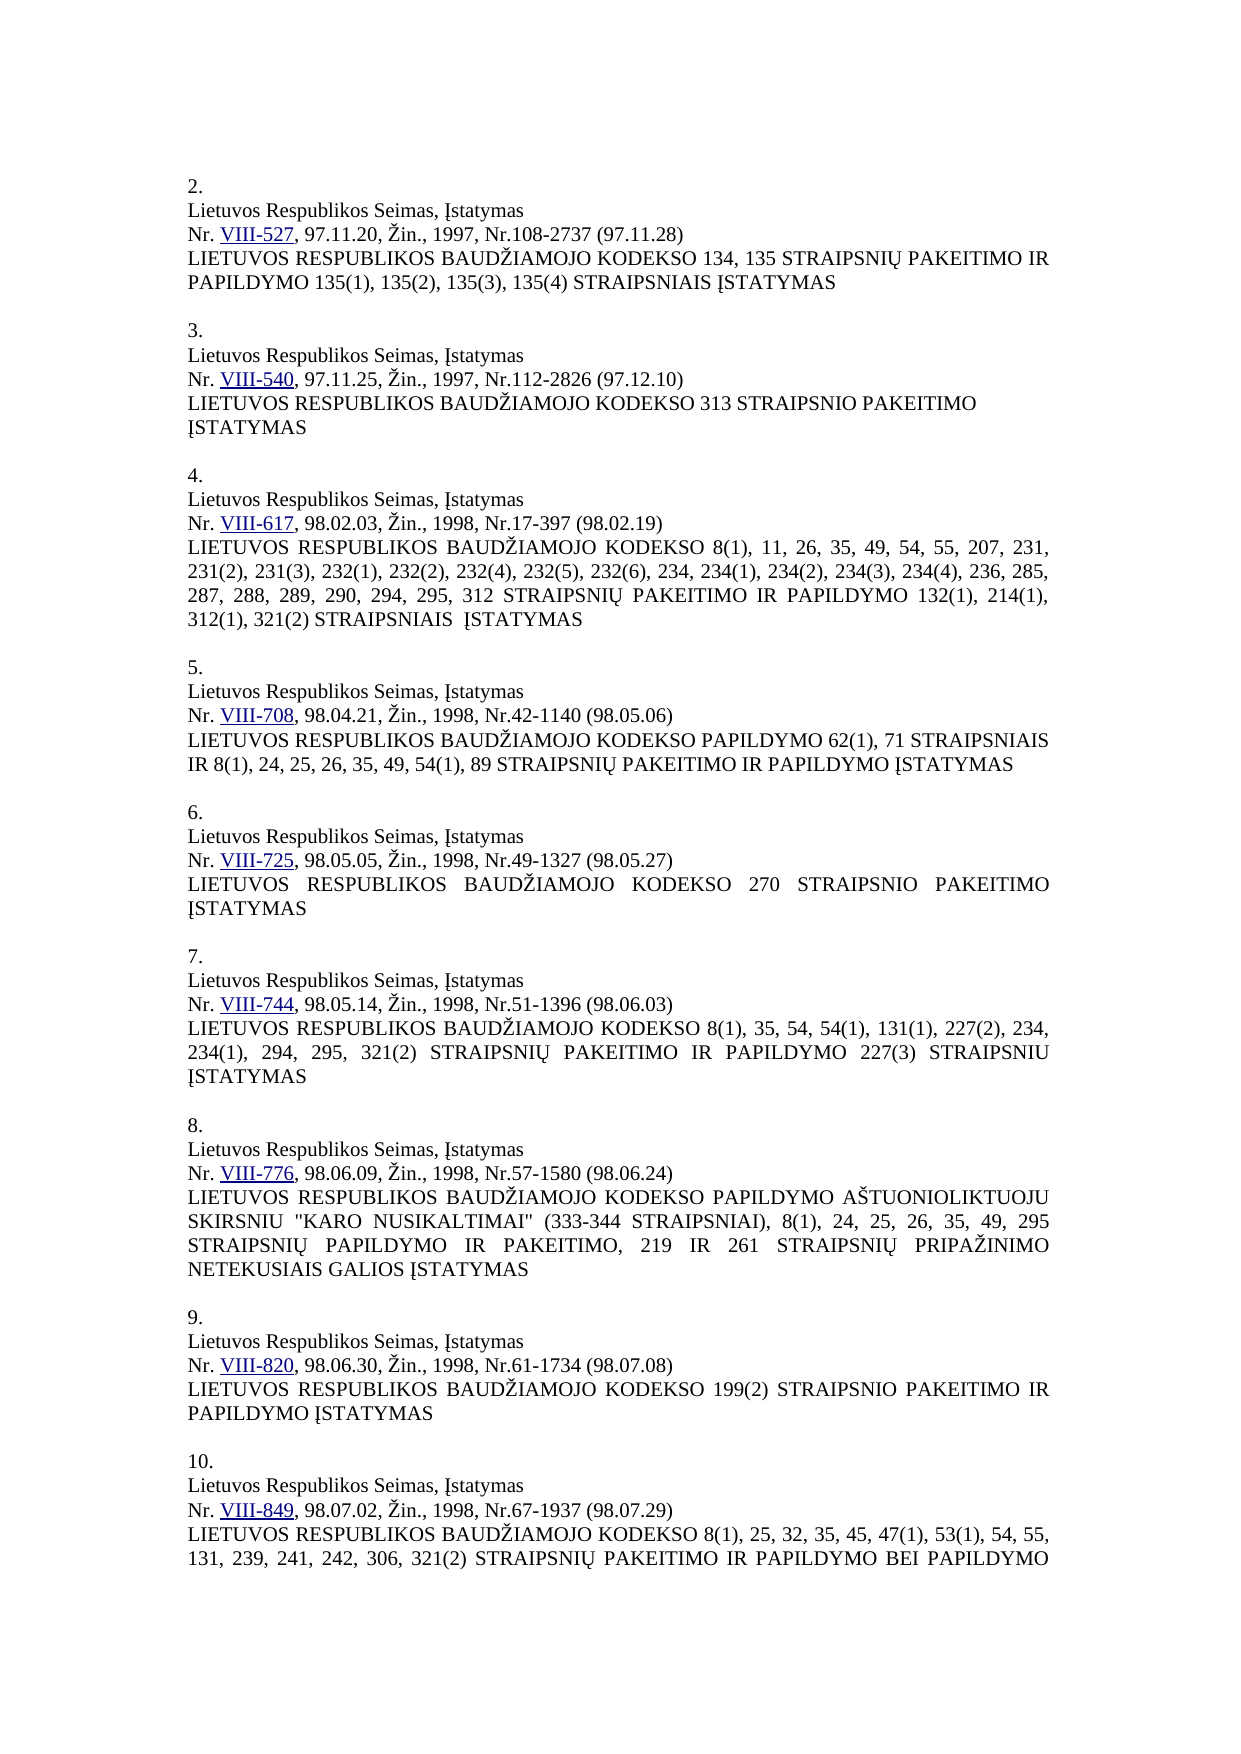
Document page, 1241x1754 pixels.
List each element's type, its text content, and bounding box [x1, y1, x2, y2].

text Nr. VIII-527, 97.11.20, Žin., 1997, Nr.108-2737 (97.11.28) [187, 222, 1050, 246]
text Lietuvos Respublikos Seimas, Įstatymas [187, 824, 1050, 848]
text Nr. VIII-820, 98.06.30, Žin., 1998, Nr.61-1734 (98.07.08) [187, 1353, 1050, 1377]
text Nr. VIII-617, 98.02.03, Žin., 1998, Nr.17-397 (98.02.19) [187, 511, 1050, 535]
text 7. [187, 944, 1050, 968]
text 5. [187, 655, 1050, 679]
text Lietuvos Respublikos Seimas, Įstatymas [187, 342, 1050, 367]
text LIETUVOS RESPUBLIKOS BAUDŽIAMOJO KODEKSO 134, 135 STRAIPSNIŲ PAKEITIMO IR PAPILDYMO 135(1), 135(2), 135(3), 135(4) STRAIPSNIAIS ĮSTATYMAS [187, 246, 1050, 294]
text 9. [187, 1305, 1050, 1329]
text LIETUVOS RESPUBLIKOS BAUDŽIAMOJO KODEKSO 8(1), 25, 32, 35, 45, 47(1), 53(1), 54, 55, 131, 239, 241, 242, 306, 321(2) STRAIPSNIŲ PAKEITIMO IR PAPILDYMO BEI PAPILDYMO [187, 1522, 1050, 1570]
text Lietuvos Respublikos Seimas, Įstatymas [187, 968, 1050, 992]
text LIETUVOS RESPUBLIKOS BAUDŽIAMOJO KODEKSO 199(2) STRAIPSNIO PAKEITIMO IR PAPILDYMO ĮSTATYMAS [187, 1377, 1050, 1425]
text Lietuvos Respublikos Seimas, Įstatymas [187, 487, 1050, 511]
text Nr. VIII-744, 98.05.14, Žin., 1998, Nr.51-1396 (98.06.03) [187, 992, 1050, 1016]
text Nr. VIII-708, 98.04.21, Žin., 1998, Nr.42-1140 (98.05.06) [187, 703, 1050, 727]
text Nr. VIII-776, 98.06.09, Žin., 1998, Nr.57-1580 (98.06.24) [187, 1161, 1050, 1185]
text 6. [187, 800, 1050, 824]
text Lietuvos Respublikos Seimas, Įstatymas [187, 1473, 1050, 1497]
text Lietuvos Respublikos Seimas, Įstatymas [187, 1137, 1050, 1161]
text Lietuvos Respublikos Seimas, Įstatymas [187, 679, 1050, 703]
text LIETUVOS RESPUBLIKOS BAUDŽIAMOJO KODEKSO 313 STRAIPSNIO PAKEITIMO ĮSTATYMAS [187, 391, 1050, 439]
text LIETUVOS RESPUBLIKOS BAUDŽIAMOJO KODEKSO 270 STRAIPSNIO PAKEITIMO ĮSTATYMAS [187, 872, 1050, 920]
text Nr. VIII-540, 97.11.25, Žin., 1997, Nr.112-2826 (97.12.10) [187, 367, 1050, 391]
text Nr. VIII-849, 98.07.02, Žin., 1998, Nr.67-1937 (98.07.29) [187, 1497, 1050, 1522]
text Lietuvos Respublikos Seimas, Įstatymas [187, 1329, 1050, 1353]
text LIETUVOS RESPUBLIKOS BAUDŽIAMOJO KODEKSO PAPILDYMO AŠTUONIOLIKTUOJU SKIRSNIU "KARO NUSIKALTIMAI" (333-344 STRAIPSNIAI), 8(1), 24, 25, 26, 35, 49, 295 STRAIPSNIŲ PAPILDYMO IR PAKEITIMO, 219 IR 261 STRAIPSNIŲ PRIPAŽINIMO NETEKUSIAIS GALIOS ĮSTATYMAS [187, 1185, 1050, 1281]
text 4. [187, 463, 1050, 487]
text LIETUVOS RESPUBLIKOS BAUDŽIAMOJO KODEKSO 8(1), 35, 54, 54(1), 131(1), 227(2), 234, 234(1), 294, 295, 321(2) STRAIPSNIŲ PAKEITIMO IR PAPILDYMO 227(3) STRAIPSNIU ĮSTATYMAS [187, 1016, 1050, 1088]
text Lietuvos Respublikos Seimas, Įstatymas [187, 198, 1050, 222]
text 3. [187, 318, 1050, 342]
text LIETUVOS RESPUBLIKOS BAUDŽIAMOJO KODEKSO 8(1), 11, 26, 35, 49, 54, 55, 207, 231, 231(2), 231(3), 232(1), 232(2), 232(4), 232(5), 232(6), 234, 234(1), 234(2), 234(3), 234(4), 236, 285, 287, 288, 289, 290, 294, 295, 312 STRAIPSNIŲ PAKEITIMO IR PAPILDYMO 132(1), 214(1), 312(1), 321(2) STRAIPSNIAIS ĮSTATYMAS [187, 535, 1050, 631]
text 10. [187, 1449, 1050, 1473]
text LIETUVOS RESPUBLIKOS BAUDŽIAMOJO KODEKSO PAPILDYMO 62(1), 71 STRAIPSNIAIS IR 8(1), 24, 25, 26, 35, 49, 54(1), 89 STRAIPSNIŲ PAKEITIMO IR PAPILDYMO ĮSTATYMAS [187, 727, 1050, 776]
text Nr. VIII-725, 98.05.05, Žin., 1998, Nr.49-1327 (98.05.27) [187, 848, 1050, 872]
text 2. [187, 174, 1050, 198]
text 8. [187, 1112, 1050, 1137]
